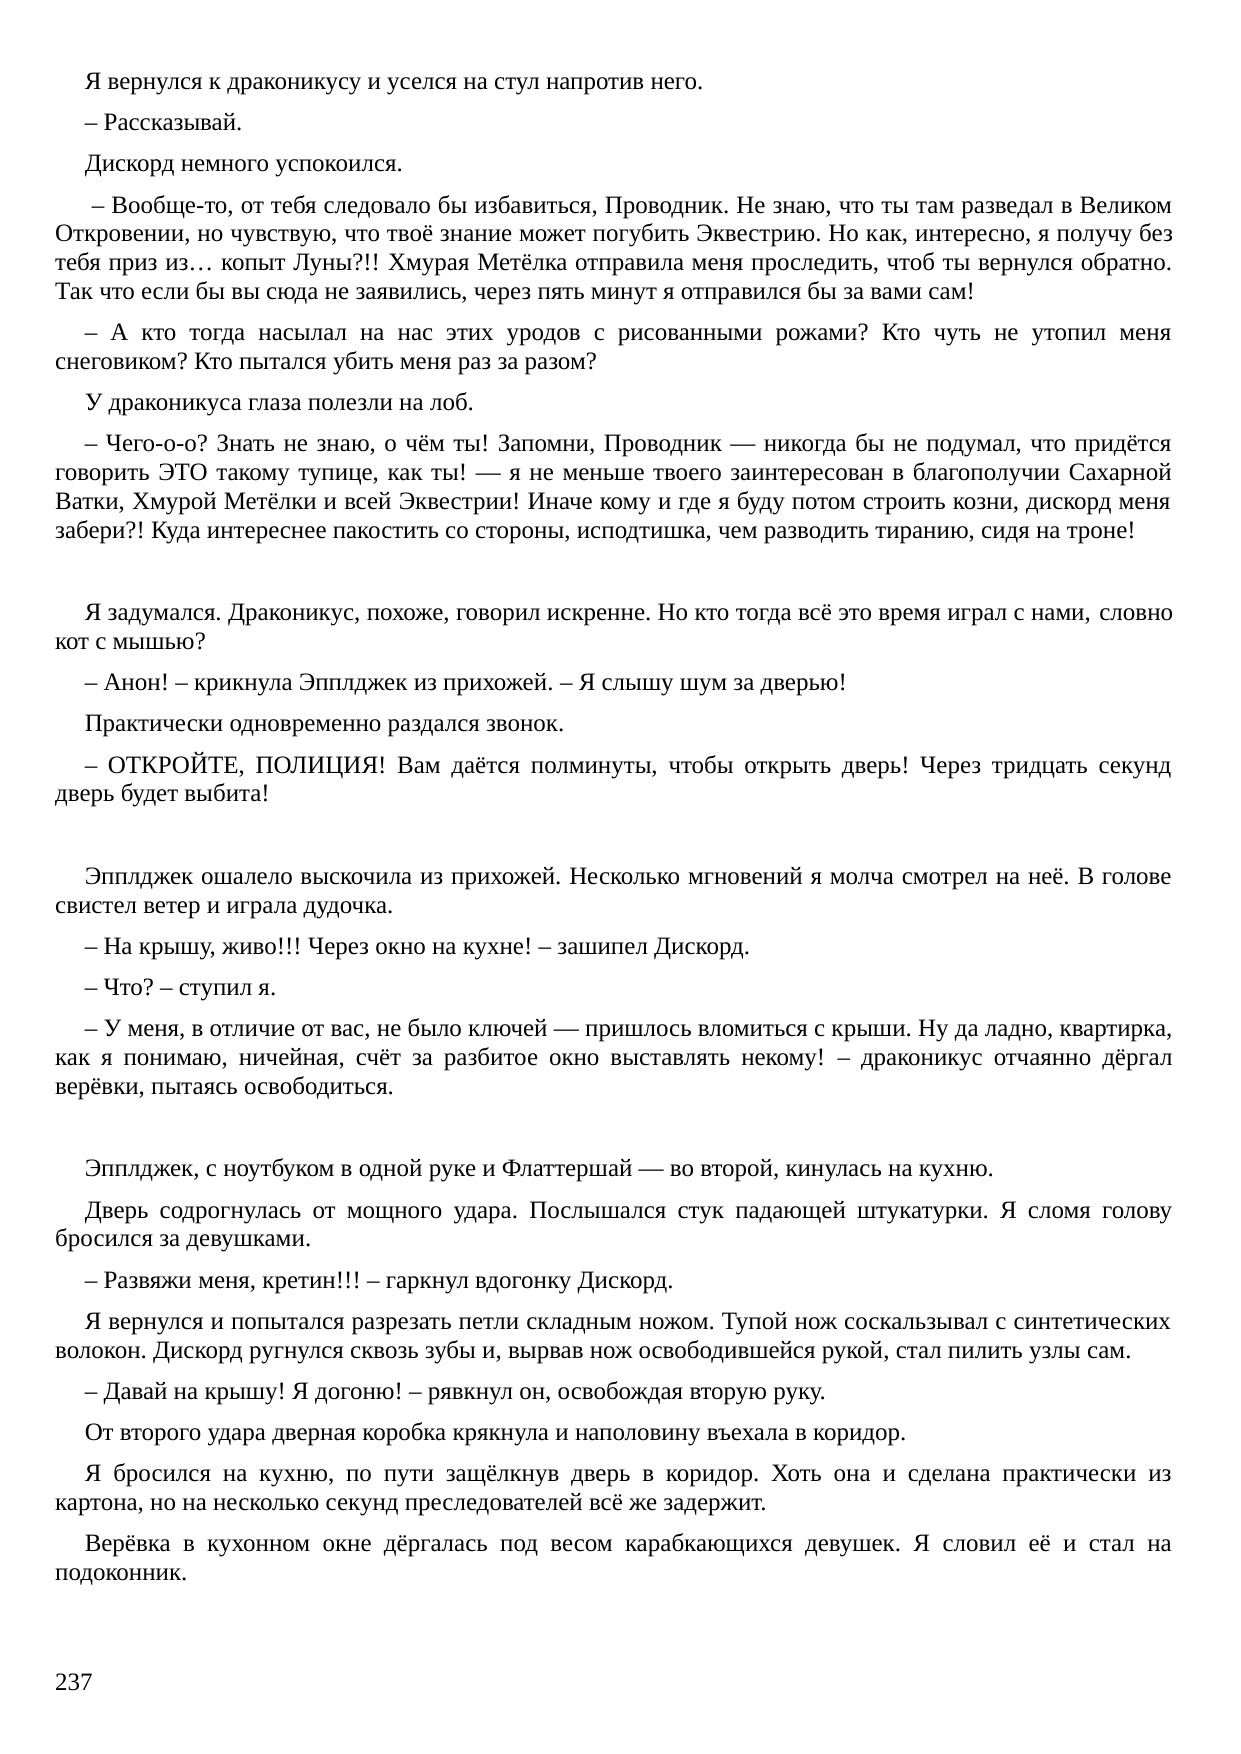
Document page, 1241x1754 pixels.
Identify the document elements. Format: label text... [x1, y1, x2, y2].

text – А кто тогда насылал на нас этих уродов с рисованными рожами? Кто чуть не утопил меня снеговиком? Кто пытался убить меня раз за разом? [55, 317, 1173, 375]
text Дверь содрогнулась от мощного удара. Послышался стук падающей штукатурки. Я сломя голову бросился за девушками. [55, 1195, 1173, 1252]
text У драконикуса глаза полезли на лоб. [55, 387, 1173, 416]
text Я вернулся и попытался разрезать петли складным ножом. Тупой нож соскальзывал с синтетических волокон. Дискорд ругнулся сквозь зубы и, вырвав нож освободившейся рукой, стал пилить узлы сам. [55, 1306, 1173, 1363]
text – Развяжи меня, кретин!!! – гаркнул вдогонку Дискорд. [55, 1265, 1173, 1293]
text – На крышу, живо!!! Через окно на кухне! – зашипел Дискорд. [55, 931, 1173, 960]
text Я задумался. Драконикус, похоже, говорил искренне. Но кто тогда всё это время играл с нами, словно кот с мышью? [55, 597, 1173, 655]
text – Анон! – крикнула Эпплджек из прихожей. – Я слышу шум за дверью! [55, 667, 1173, 696]
text – Вообще-то, от тебя следовало бы избавиться, Проводник. Не знаю, что ты там разведал в Великом Откровении, но чувствую, что твоё знание может погубить Эквестрию. Но как, интересно, я получу без тебя приз из… копыт Луны?!! Хмурая Метёлка отправила меня проследить, чтоб ты вернулся обратно. Так что если бы вы сюда не заявились, через пять минут я отправился бы за вами сам! [55, 190, 1173, 305]
text – Рассказывай. [55, 107, 1173, 136]
text – Что? – ступил я. [55, 972, 1173, 1001]
text От второго удара дверная коробка крякнула и наполовину въехала в коридор. [55, 1417, 1173, 1446]
text – Давай на крышу! Я догоню! – рявкнул он, освобождая вторую руку. [55, 1376, 1173, 1405]
text Эпплджек, с ноутбуком в одной руке и Флаттершай — во второй, кинулась на кухню. [55, 1153, 1173, 1182]
text Дискорд немного успокоился. [55, 148, 1173, 177]
text Эпплджек ошалело выскочила из прихожей. Несколько мгновений я молча смотрел на неё. В голове свистел ветер и играла дудочка. [55, 861, 1173, 918]
text – Чего-о-о? Знать не знаю, о чём ты! Запомни, Проводник — никогда бы не подумал, что придётся говорить ЭТО такому тупице, как ты! — я не меньше твоего заинтересован в благополучии Сахарной Ватки, Хмурой Метёлки и всей Эквестрии! Иначе кому и где я буду потом строить козни, дискорд меня забери?! Куда интереснее пакостить со стороны, исподтишка, чем разводить тиранию, сидя на троне! [55, 428, 1173, 543]
text Я бросился на кухню, по пути защёлкнув дверь в коридор. Хоть она и сделана практически из картона, но на несколько секунд преследователей всё же задержит. [55, 1458, 1173, 1516]
text Верёвка в кухонном окне дёргалась под весом карабкающихся девушек. Я словил её и стал на подоконник. [55, 1528, 1173, 1586]
text – У меня, в отличие от вас, не было ключей — пришлось вломиться с крыши. Ну да ладно, квартирка, как я понимаю, ничейная, счёт за разбитое окно выставлять некому! – драконикус отчаянно дёргал верёвки, пытаясь освободиться. [55, 1013, 1173, 1100]
text – ОТКРОЙТЕ, ПОЛИЦИЯ! Вам даётся полминуты, чтобы открыть дверь! Через тридцать секунд дверь будет выбита! [55, 750, 1173, 807]
text Практически одновременно раздался звонок. [55, 708, 1173, 737]
text Я вернулся к драконикусу и уселся на стул напротив него. [55, 66, 1173, 95]
